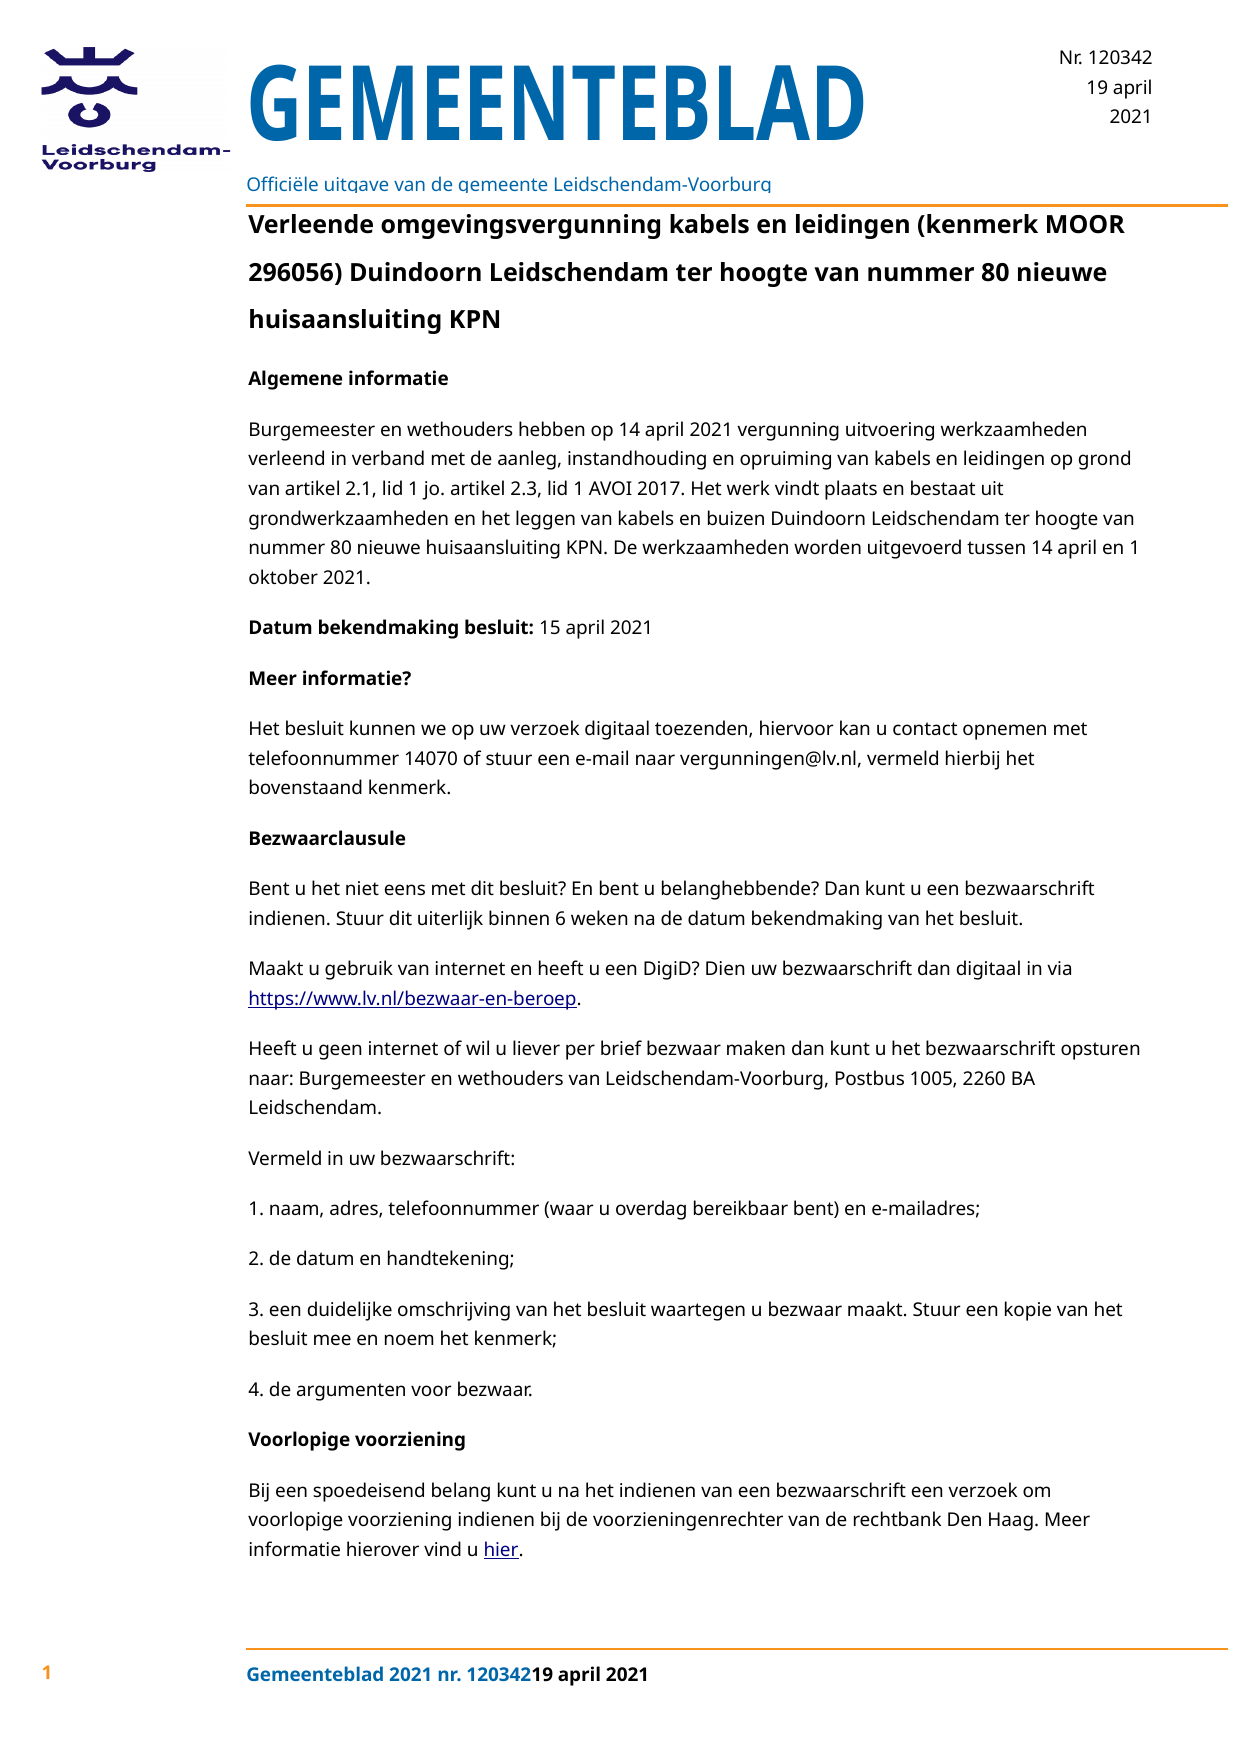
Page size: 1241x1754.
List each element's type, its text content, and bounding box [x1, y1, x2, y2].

text Burgemeester en wethouders hebben op 14 april 2021 vergunning uitvoering werkzaamheden verleend in verband met de aanleg, instandhouding en opruiming van kabels en leidingen op grond van artikel 2.1, lid 1 jo. artikel 2.3, lid 1 AVOI 2017. Het werk vindt plaats en bestaat uit grondwerkzaamheden en het leggen van kabels en buizen Duindoorn Leidschendam ter hoogte van nummer 80 nieuwe huisaansluiting KPN. De werkzaamheden worden uitgevoerd tussen 14 april en 1 oktober 2021. [248, 416, 1152, 589]
picture [41, 47, 231, 172]
text Maakt u gebruik van internet en heeft u een DigiD? Dien uw bezwaarschrift dan digitaal in via https://www.lv.nl/bezwaar-en-beroep. [248, 955, 1152, 1010]
text Meer informatie? [248, 665, 1152, 690]
text 4. de argumenten voor bezwaar. [248, 1376, 1152, 1402]
text Vermeld in uw bezwaarschrift: [248, 1145, 1152, 1170]
text Het besluit kunnen we op uw verzoek digitaal toezenden, hiervoor kan u contact opnemen met telefoonnummer 14070 of stuur een e-mail naar vergunningen@lv.nl, vermeld hierbij het bovenstaand kenmerk. [248, 715, 1152, 800]
text Algemene informatie [248, 366, 1152, 391]
text 3. een duidelijke omschrijving van het besluit waartegen u bezwaar maakt. Stuur een kopie van het besluit mee en noem het kenmerk; [248, 1296, 1152, 1351]
text Bezwaarclausule [248, 825, 1152, 850]
text 2. de datum en handtekening; [248, 1246, 1152, 1271]
text Bent u het niet eens met dit besluit? En bent u belanghebbende? Dan kunt u een bezwaarschrift indienen. Stuur dit uiterlijk binnen 6 weken na de datum bekendmaking van het besluit. [248, 875, 1152, 930]
text Voorlopige voorziening [248, 1426, 1152, 1452]
text 1. naam, adres, telefoonnummer (waar u overdag bereikbaar bent) en e-mailadres; [248, 1195, 1152, 1221]
text Verleende omgevingsvergunning kabels en leidingen (kenmerk MOOR 296056) Duindoorn Leidschendam ter hoogte van nummer 80 nieuwe huisaansluiting KPN [248, 207, 1152, 336]
text Bij een spoedeisend belang kunt u na het indienen van een bezwaarschrift een verzoek om voorlopige voorziening indienen bij de voorzieningenrechter van de rechtbank Den Haag. Meer informatie hierover vind u hier. [248, 1477, 1152, 1562]
text Heeft u geen internet of wil u liever per brief bezwaar maken dan kunt u het bezwaarschrift opsturen naar: Burgemeester en wethouders van Leidschendam-Voorburg, Postbus 1005, 2260 BA Leidschendam. [248, 1035, 1152, 1120]
text Datum bekendmaking besluit: 15 april 2021 [248, 614, 1152, 640]
